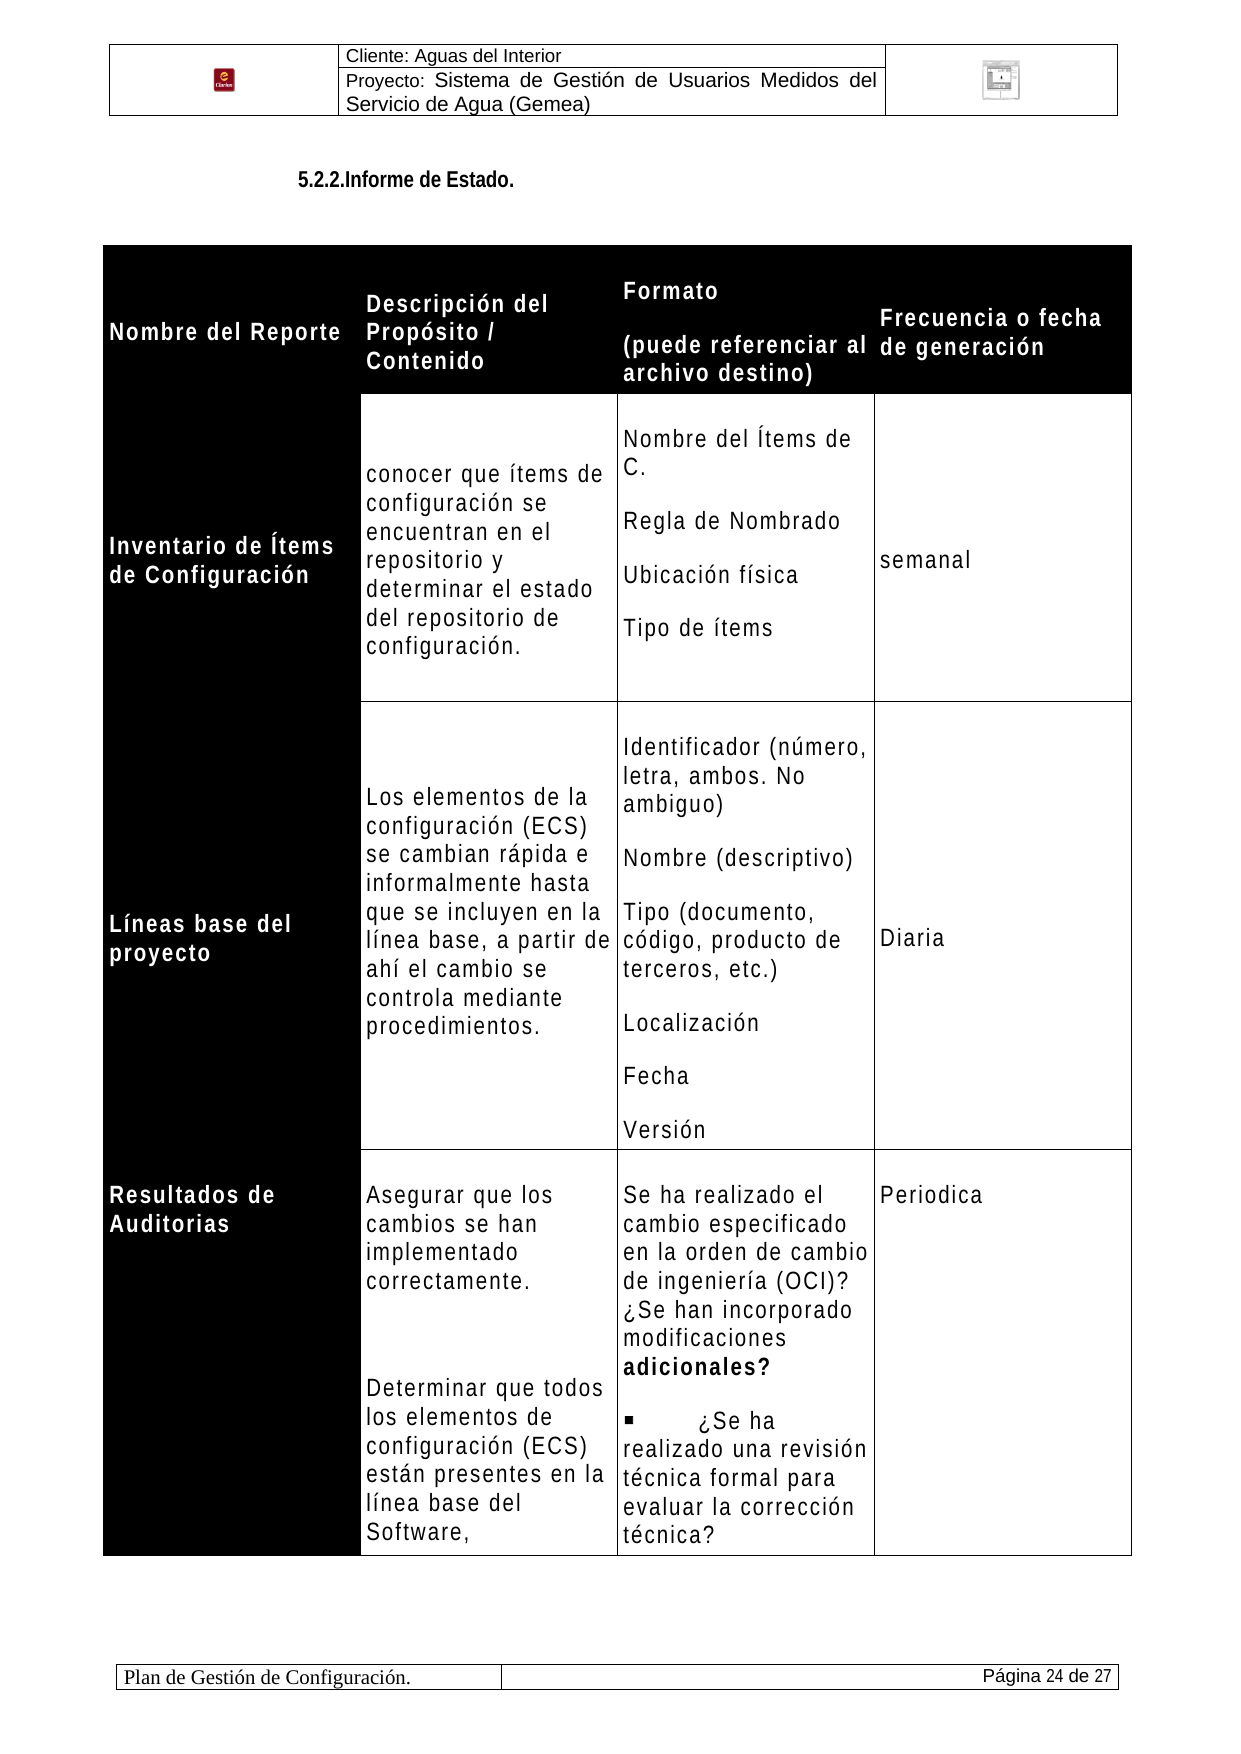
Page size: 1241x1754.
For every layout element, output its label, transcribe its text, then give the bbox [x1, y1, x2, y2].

table_cell Diaria [875, 702, 1131, 1149]
table_cell Periodica [875, 1150, 1131, 1555]
table_cell Los elementos de la configuración (ECS) se cambian rápida e informalmente hasta que se incluyen en la línea base, a partir de ahí el cambio se controla mediante procedimientos. [361, 702, 617, 1149]
table_cell Asegurar que los cambios se han implementado correctamente. Determinar que todos los elementos de configuración (ECS) están presentes en la línea base del Software, [361, 1150, 617, 1555]
table_header Formato (puede referenciar al archivo destino) [618, 246, 874, 393]
table_header Frecuencia o fecha de generación [875, 246, 1131, 393]
table_cell Líneas base del proyecto [104, 702, 360, 1149]
table_cell semanal [875, 394, 1131, 701]
table_cell Inventario de Ítems de Configuración [104, 394, 360, 701]
picture [207, 67, 241, 93]
table_cell conocer que ítems de configuración se encuentran en el repositorio y determinar el estado del repositorio de configuración. [361, 394, 617, 701]
table_cell Se ha realizado el cambio especificado en la orden de cambio de ingeniería (OCI)? ¿Se han incorporado modificaciones adicionales? ¿Se ha realizado una revisión técnica formal para evaluar la corrección técnica? [618, 1150, 874, 1555]
table_cell Identificador (número, letra, ambos. No ambiguo) Nombre (descriptivo) Tipo (documento, código, producto de terceros, etc.) Localización Fecha Versión [618, 702, 874, 1149]
table_header Nombre del Reporte [104, 246, 360, 393]
table_cell Nombre del Ítems de C. Regla de Nombrado Ubicación física Tipo de ítems [618, 394, 874, 701]
table_cell Resultados de Auditorias [104, 1150, 360, 1555]
list Informe de Estado. [298, 166, 1131, 193]
table_header Descripción del Propósito / Contenido [361, 246, 617, 393]
